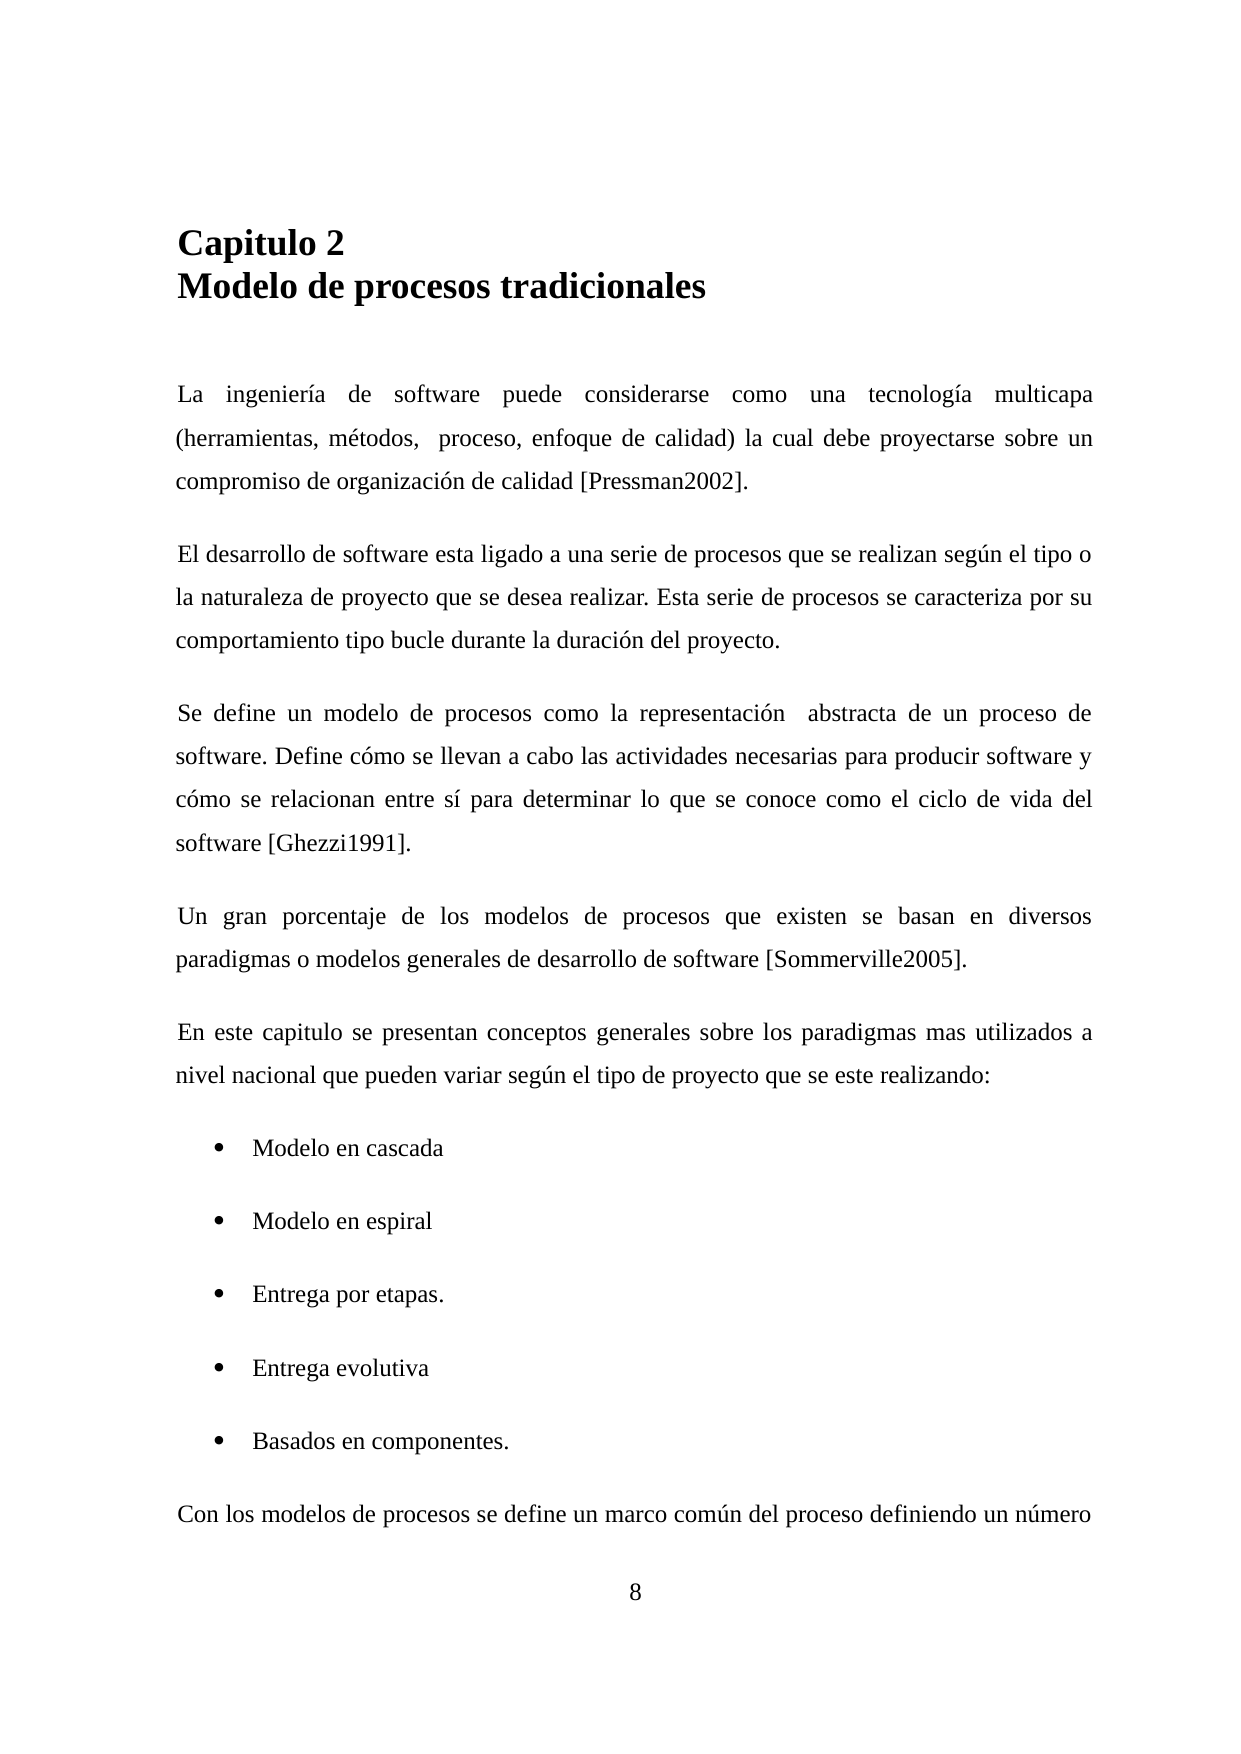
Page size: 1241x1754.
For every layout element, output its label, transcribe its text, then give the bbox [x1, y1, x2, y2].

list Modelo en cascada [214, 1133, 1093, 1162]
text Un gran porcentaje de los modelos de procesos que existen se basan en diversos paradigmas o modelos generales de desarrollo de software [Sommerville2005]. [175, 901, 1093, 973]
text Con los modelos de procesos se define un marco común del proceso definiendo un número [175, 1499, 1093, 1528]
title Capitulo 2 [177, 220, 1093, 263]
text El desarrollo de software esta ligado a una serie de procesos que se realizan según el tipo o la naturaleza de proyecto que se desea realizar. Esta serie de procesos se caracteriza por su comportamiento tipo bucle durante la duración del proyecto. [175, 539, 1093, 654]
list Entrega por etapas. [214, 1279, 1093, 1308]
text Se define un modelo de procesos como la representación abstracta de un proceso de software. Define cómo se llevan a cabo las actividades necesarias para producir software y cómo se relacionan entre sí para determinar lo que se conoce como el ciclo de vida del software [Ghezzi1991]. [175, 698, 1093, 856]
title Modelo de procesos tradicionales [177, 263, 1093, 306]
text La ingeniería de software puede considerarse como una tecnología multicapa (herramientas, métodos, proceso, enfoque de calidad) la cual debe proyectarse sobre un compromiso de organización de calidad [Pressman2002]. [175, 379, 1093, 494]
list Entrega evolutiva [214, 1353, 1093, 1381]
list Basados en componentes. [214, 1426, 1093, 1454]
list Modelo en espiral [214, 1206, 1093, 1235]
text En este capitulo se presentan conceptos generales sobre los paradigmas mas utilizados a nivel nacional que pueden variar según el tipo de proyecto que se este realizando: [175, 1017, 1093, 1089]
